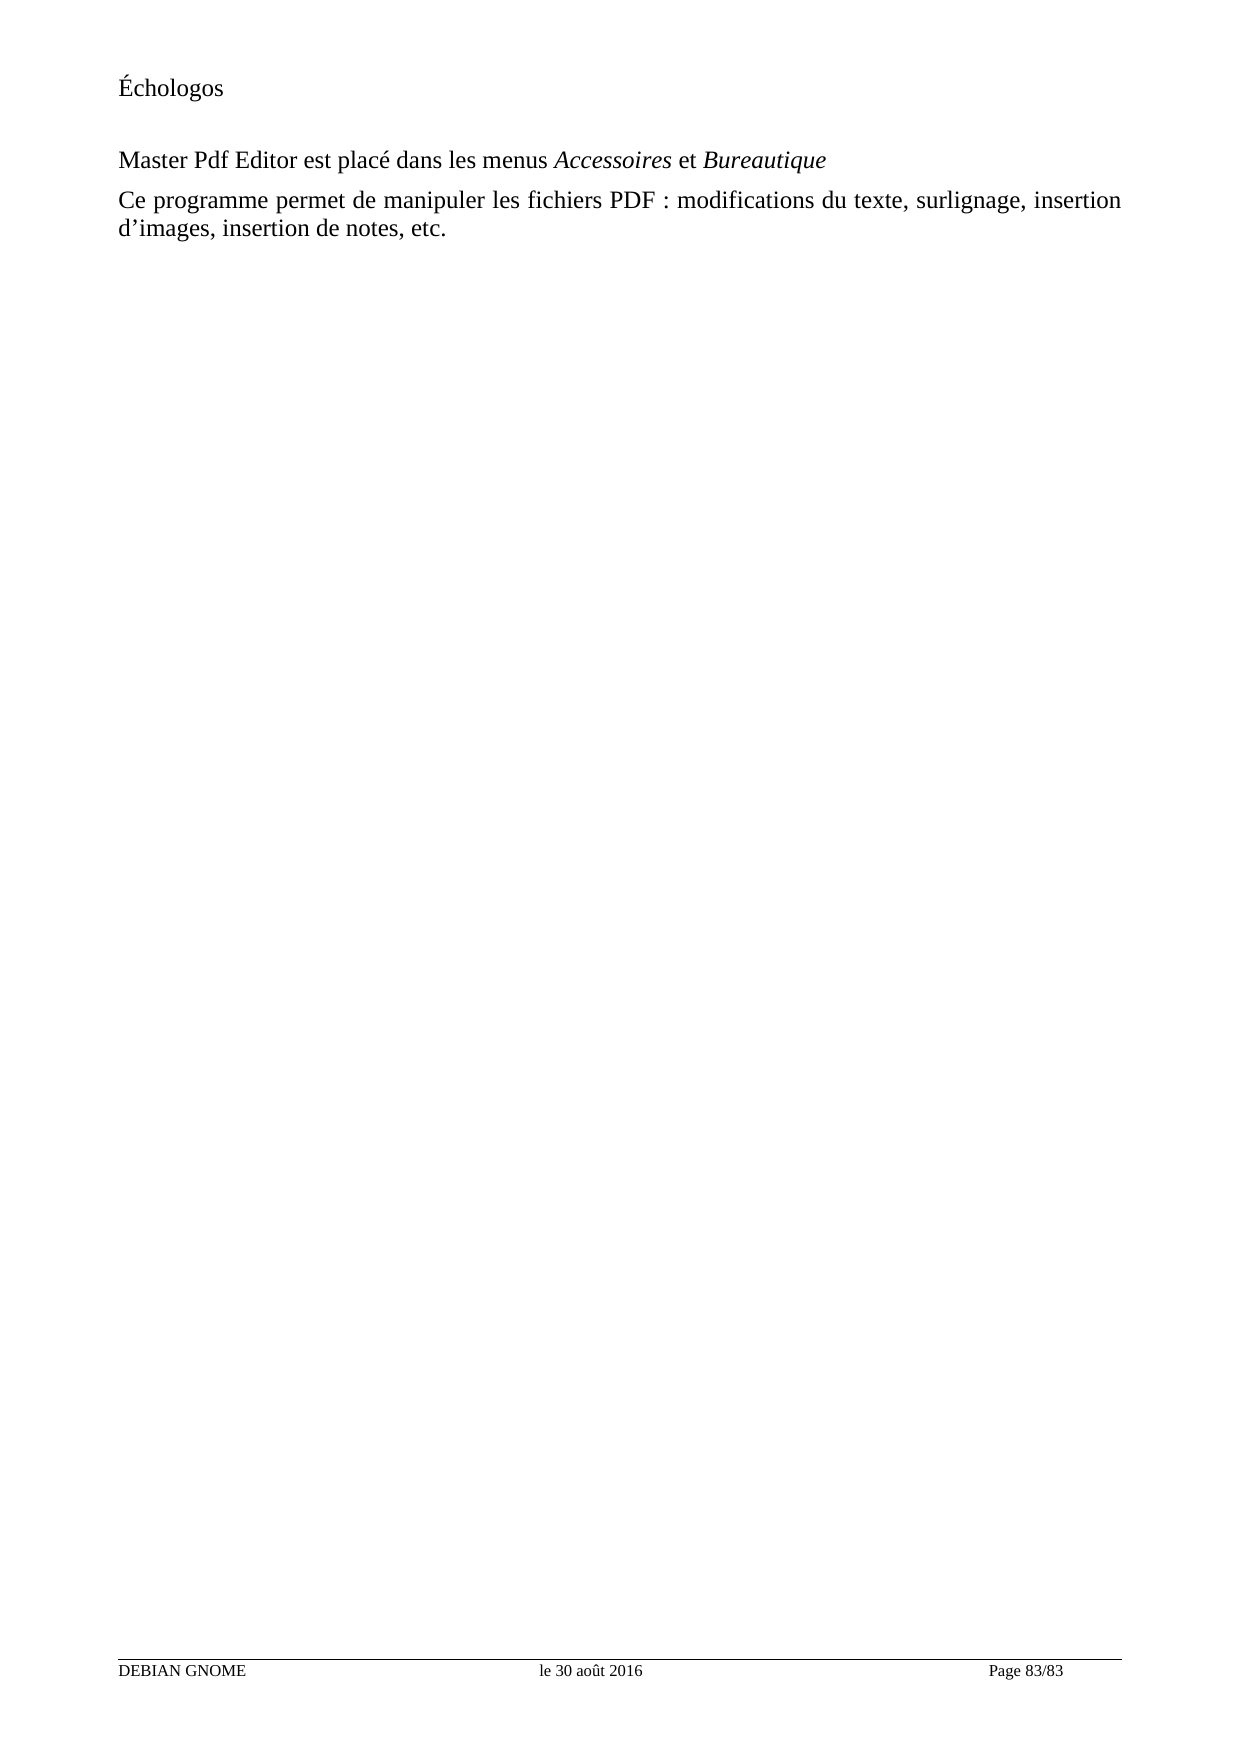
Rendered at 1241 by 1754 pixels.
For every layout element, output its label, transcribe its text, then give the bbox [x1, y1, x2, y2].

text Ce programme permet de manipuler les fichiers PDF : modifications du texte, surlignage, insertion d’images, insertion de notes, etc. [118, 186, 1122, 241]
text Master Pdf Editor est placé dans les menus Accessoires et Bureautique [118, 147, 1122, 174]
